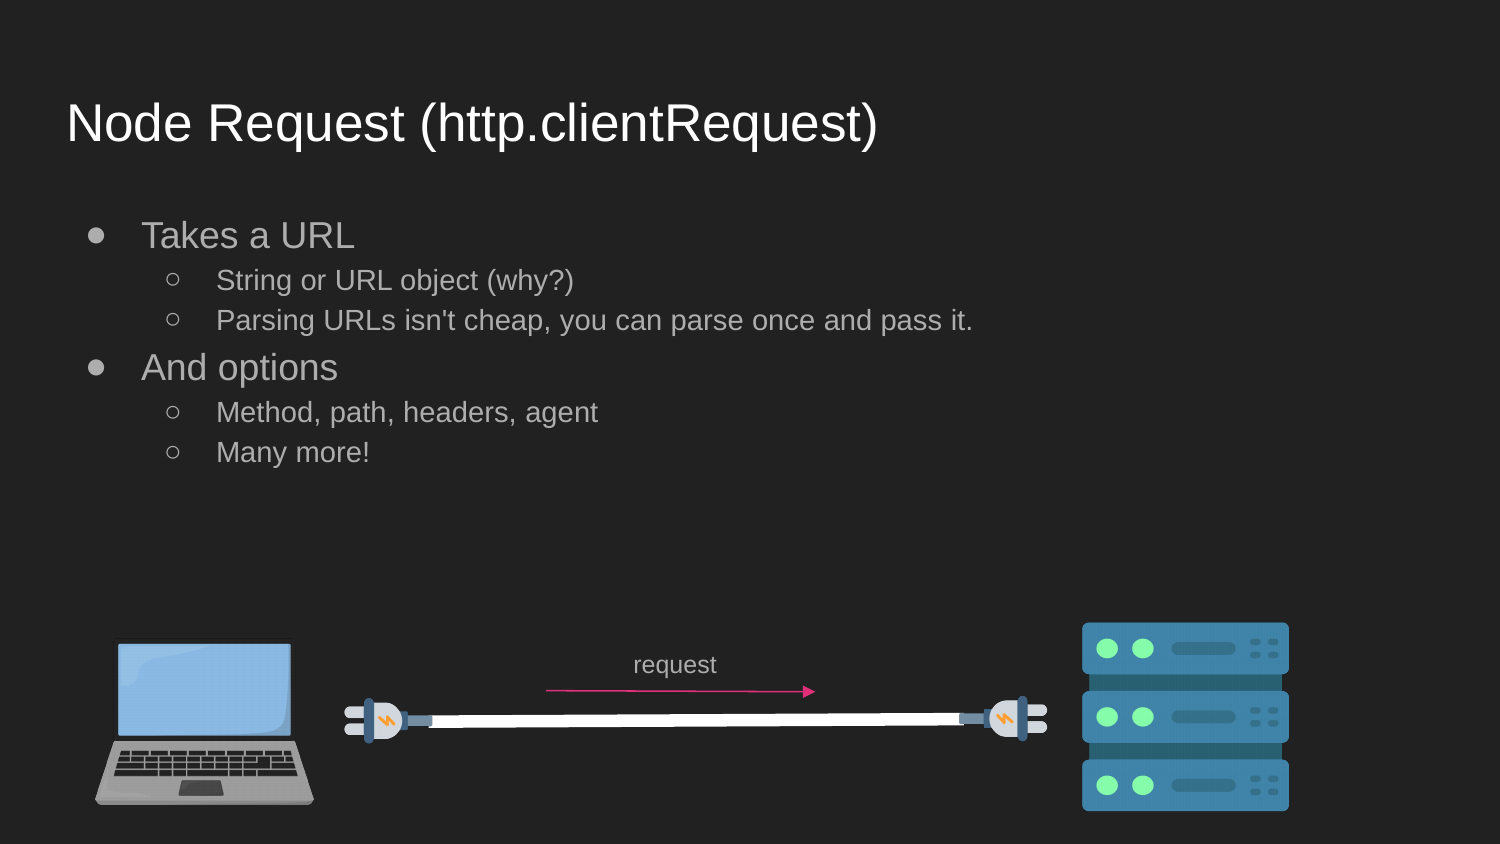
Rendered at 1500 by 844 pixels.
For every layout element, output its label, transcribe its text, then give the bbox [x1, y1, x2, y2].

text_box request [618, 633, 785, 683]
list Takes a URL String or URL object (why?) Parsing URLs isn't cheap, you can parse once and pass it. And options Method, path, headers, agent Many more! [51, 189, 1449, 750]
picture [69, 624, 317, 832]
picture [340, 696, 446, 750]
title Node Request (http.clientRequest) [51, 72, 1449, 167]
picture [1065, 608, 1294, 832]
picture [945, 690, 1051, 744]
